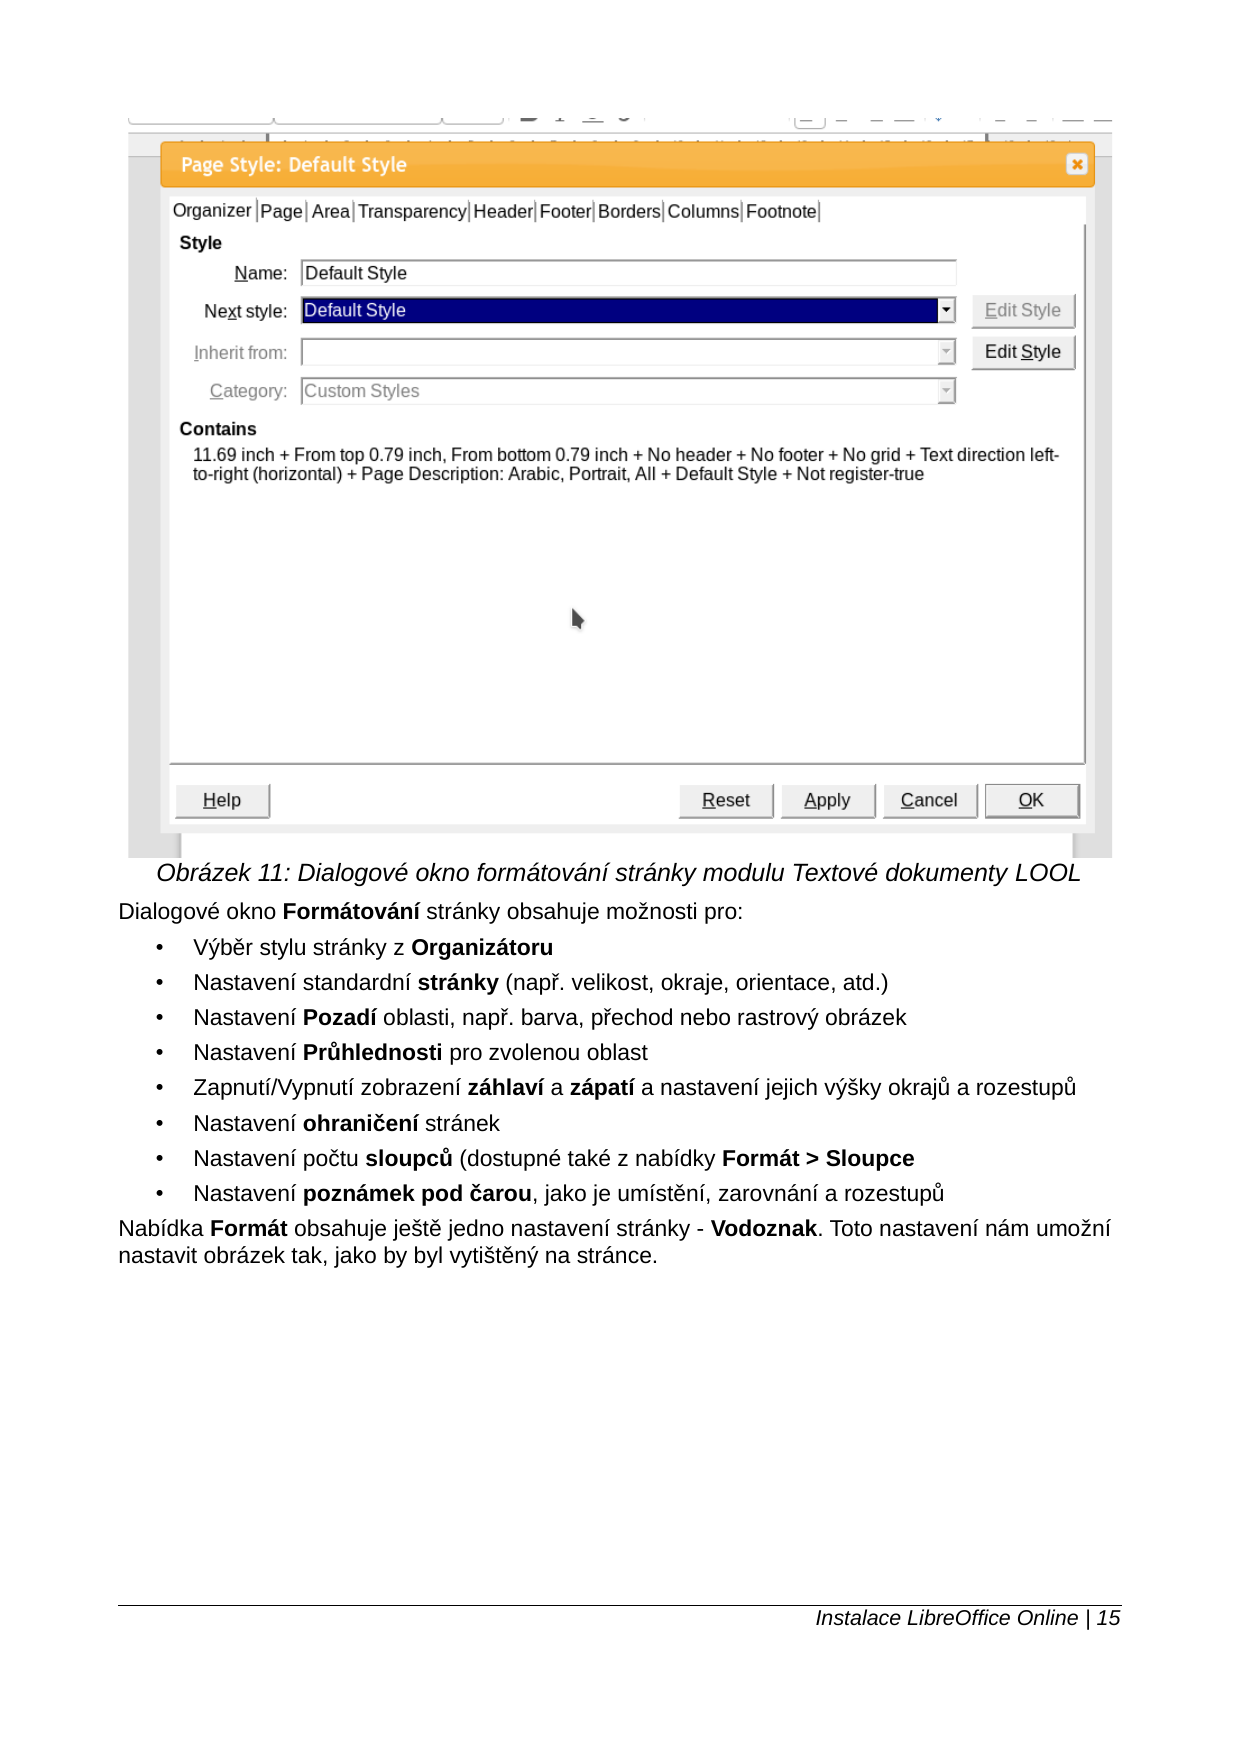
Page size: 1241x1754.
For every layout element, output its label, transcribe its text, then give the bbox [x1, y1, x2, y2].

list Dialogové okno Formátování stránky obsahuje možnosti pro: [118, 898, 1122, 925]
picture [128, 118, 1113, 858]
list Nastavení standardní stránky (např. velikost, okraje, orientace, atd.) [156, 969, 1122, 995]
list Výběr stylu stránky z Organizátoru [156, 933, 1122, 960]
list Zapnutí/Vypnutí zobrazení záhlaví a zápatí a nastavení jejich výšky okrajů a rozestupů [156, 1074, 1122, 1101]
list Nastavení ohraničení stránek [156, 1109, 1122, 1136]
list Nastavení Průhlednosti pro zvolenou oblast [156, 1039, 1122, 1066]
list Nastavení Pozadí oblasti, např. barva, přechod nebo rastrový obrázek [156, 1004, 1122, 1030]
list Nastavení poznámek pod čarou, jako je umístění, zarovnání a rozestupů [156, 1180, 1122, 1206]
text Obrázek 11: Dialogové okno formátování stránky modulu Textové dokumenty LOOL [118, 858, 1122, 886]
list Nastavení počtu sloupců (dostupné také z nabídky Formát > Sloupce [156, 1145, 1122, 1171]
list Nabídka Formát obsahuje ještě jedno nastavení stránky - Vodoznak. Toto nastavení nám umožní nastavit obrázek tak, jako by byl vytištěný na stránce. [118, 1215, 1122, 1268]
